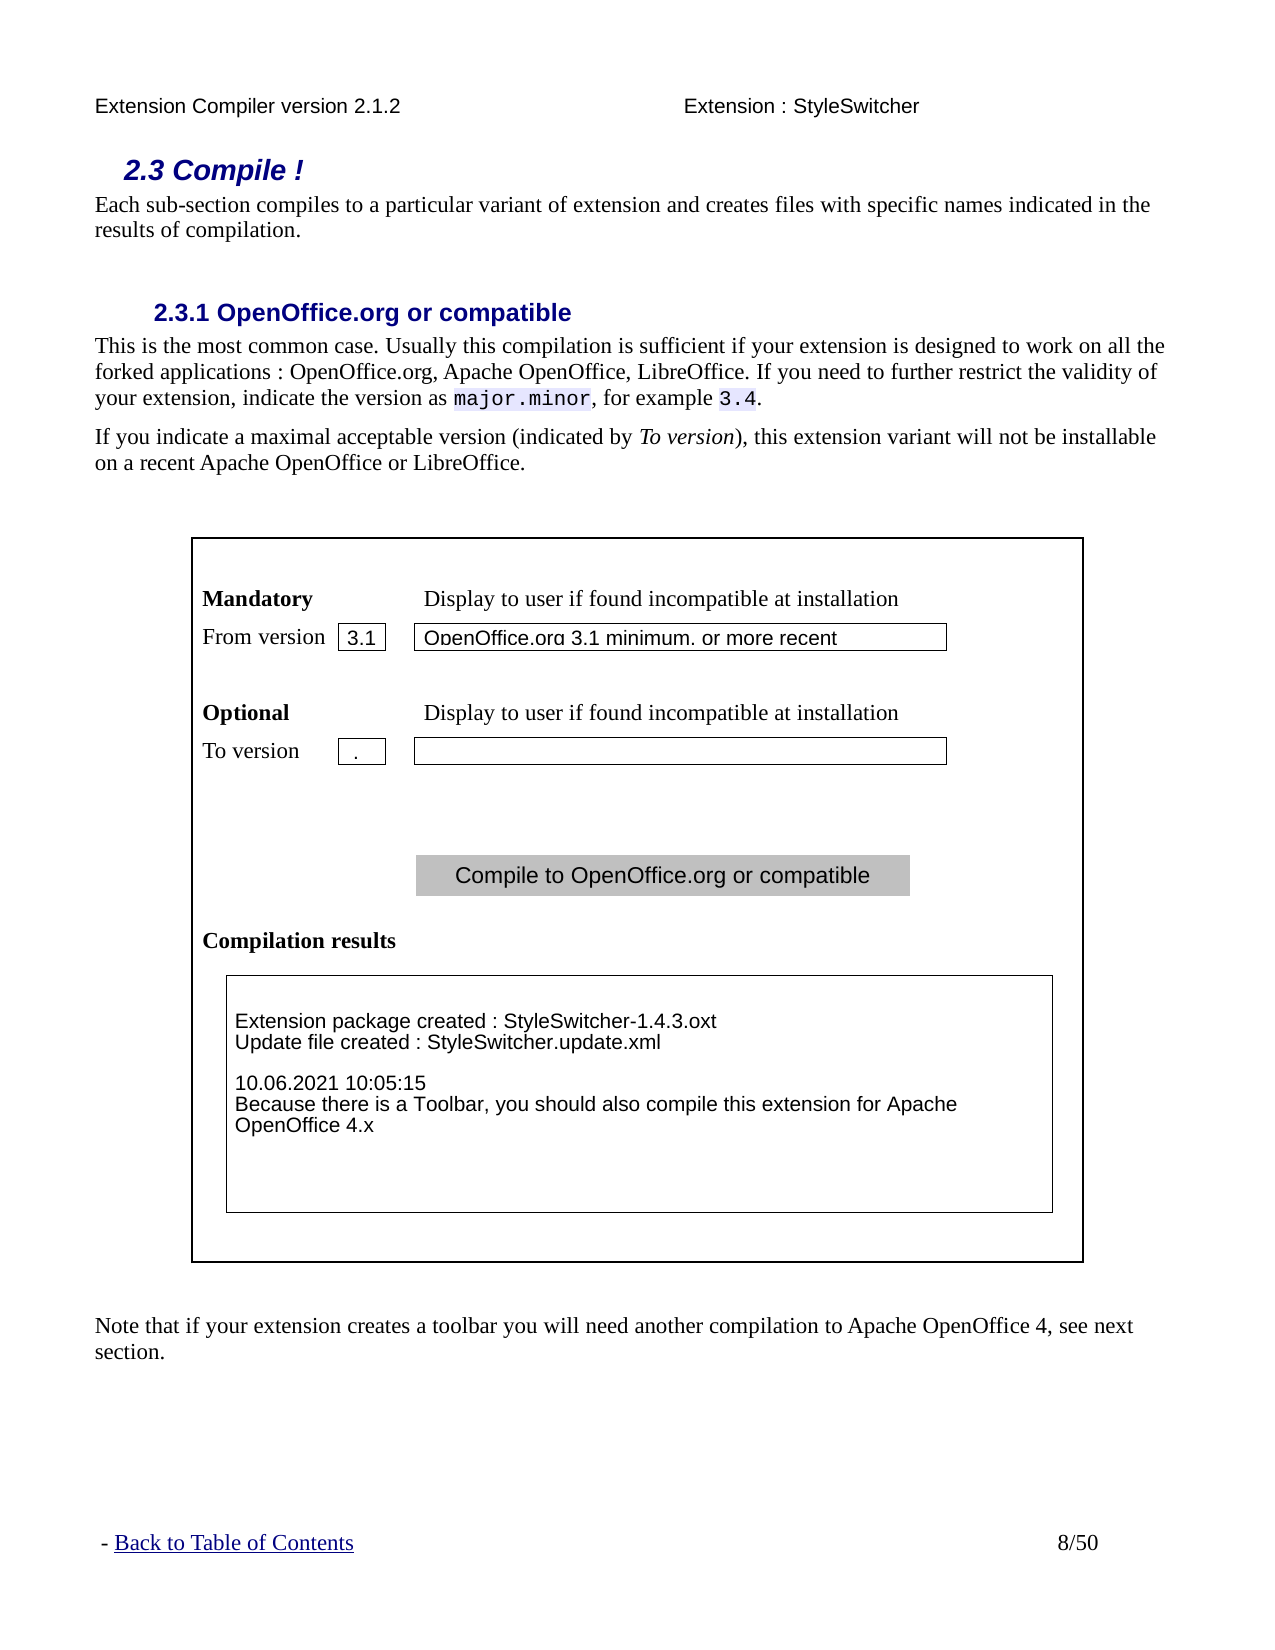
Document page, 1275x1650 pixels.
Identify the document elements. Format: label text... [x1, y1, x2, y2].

text [386, 624, 414, 650]
text [947, 624, 1073, 650]
text This is the most common case. Usually this compilation is sufficient if your extension is designed to work on all the forked applications : OpenOffice.org, Apache OpenOffice, LibreOffice. If you need to further restrict the validity of your extension, indicate the version as major.minor, for example 3.4. [94, 333, 1181, 411]
text Compilation results [202, 928, 1073, 954]
text Optional Display to user if found incompatible at installation [202, 700, 1073, 726]
text If you indicate a maximal acceptable version (indicated by To version), this extension variant will not be installable on a recent Apache OpenOffice or LibreOffice. [94, 424, 1181, 475]
text [386, 738, 414, 764]
text [947, 738, 1073, 764]
text Each sub-section compiles to a particular variant of extension and creates files with specific names indicated in the results of compilation. [94, 192, 1181, 243]
text Mandatory Display to user if found incompatible at installation [202, 586, 1073, 612]
subtitle Compile ! [124, 153, 1181, 186]
text To version [202, 738, 338, 764]
subtitle OpenOffice.org or compatible [153, 299, 1181, 327]
text Note that if your extension creates a toolbar you will need another compilation to Apache OpenOffice 4, see next section. [94, 1313, 1181, 1364]
text From version [202, 624, 338, 650]
